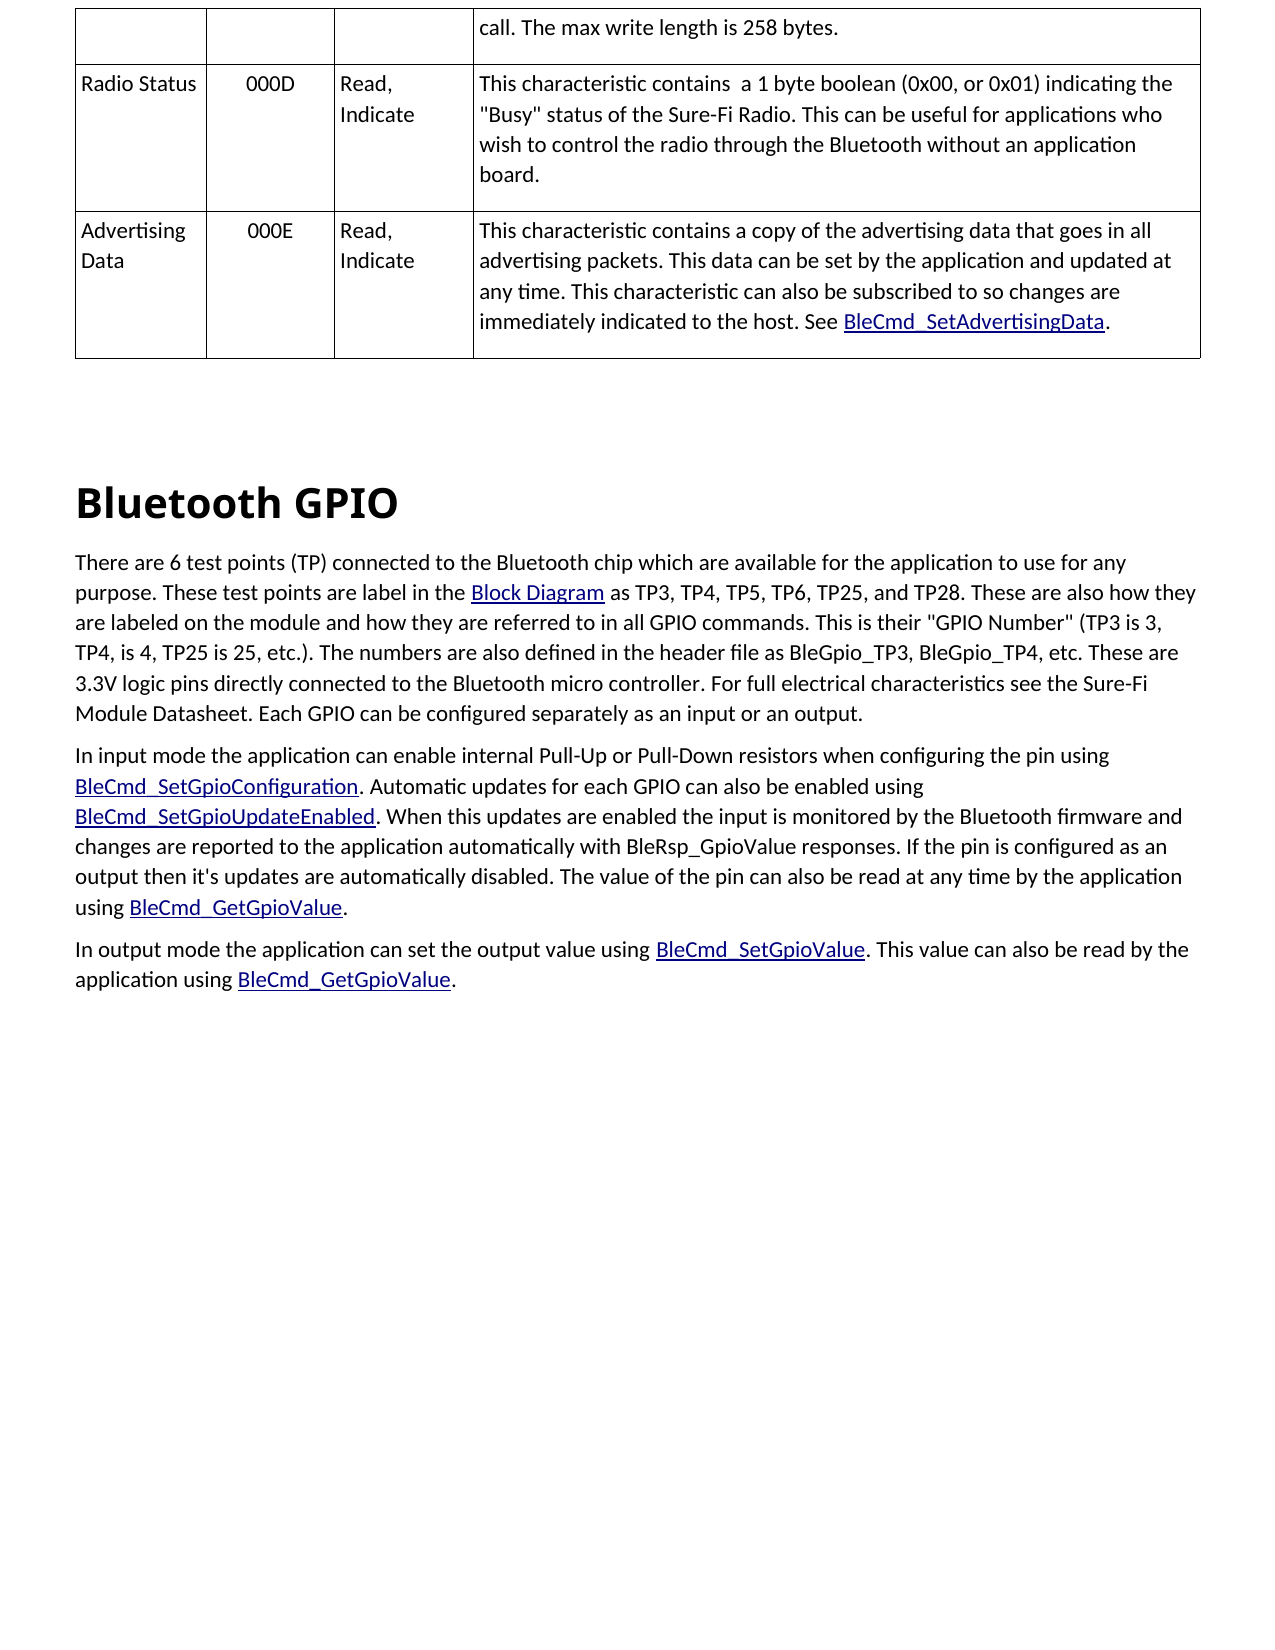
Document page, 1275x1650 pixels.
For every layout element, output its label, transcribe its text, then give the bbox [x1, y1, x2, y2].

text In output mode the application can set the output value using BleCmd_SetGpioValue. This value can also be read by the application using BleCmd_GetGpioValue. [75, 935, 1200, 993]
table_cell 000E [207, 212, 334, 357]
table_cell call. The max write length is 258 bytes. [474, 9, 1200, 64]
text Bluetooth GPIO [75, 474, 1200, 531]
text In input mode the application can enable internal Pull-Up or Pull-Down resistors when configuring the pin using BleCmd_SetGpioConfiguration. Automatic updates for each GPIO can also be enabled using BleCmd_SetGpioUpdateEnabled. When this updates are enabled the input is monitored by the Bluetooth firmware and changes are reported to the application automatically with BleRsp_GpioValue responses. If the pin is configured as an output then it's updates are automatically disabled. The value of the pin can also be read at any time by the application using BleCmd_GetGpioValue. [75, 742, 1200, 921]
table_cell This characteristic contains a copy of the advertising data that goes in all advertising packets. This data can be set by the application and updated at any time. This characteristic can also be subscribed to so changes are immediately indicated to the host. See BleCmd_SetAdvertisingData. [474, 212, 1200, 357]
table_cell Advertising Data [76, 212, 206, 357]
table_cell 000D [207, 65, 334, 211]
table_cell Read, Indicate [335, 212, 473, 357]
table_cell This characteristic contains a 1 byte boolean (0x00, or 0x01) indicating the "Busy" status of the Sure-Fi Radio. This can be useful for applications who wish to control the radio through the Bluetooth without an application board. [474, 65, 1200, 211]
table_cell Read, Indicate [335, 65, 473, 211]
text There are 6 test points (TP) connected to the Bluetooth chip which are available for the application to use for any purpose. These test points are label in the Block Diagram as TP3, TP4, TP5, TP6, TP25, and TP28. These are also how they are labeled on the module and how they are referred to in all GPIO commands. This is their "GPIO Number" (TP3 is 3, TP4, is 4, TP25 is 25, etc.). The numbers are also defined in the header file as BleGpio_TP3, BleGpio_TP4, etc. These are 3.3V logic pins directly connected to the Bluetooth micro controller. For full electrical characteristics see the Sure-Fi Module Datasheet. Each GPIO can be configured separately as an input or an output. [75, 548, 1200, 727]
table_cell [76, 9, 206, 64]
table_cell [335, 9, 473, 64]
table_cell Radio Status [76, 65, 206, 211]
table_cell [207, 9, 334, 64]
